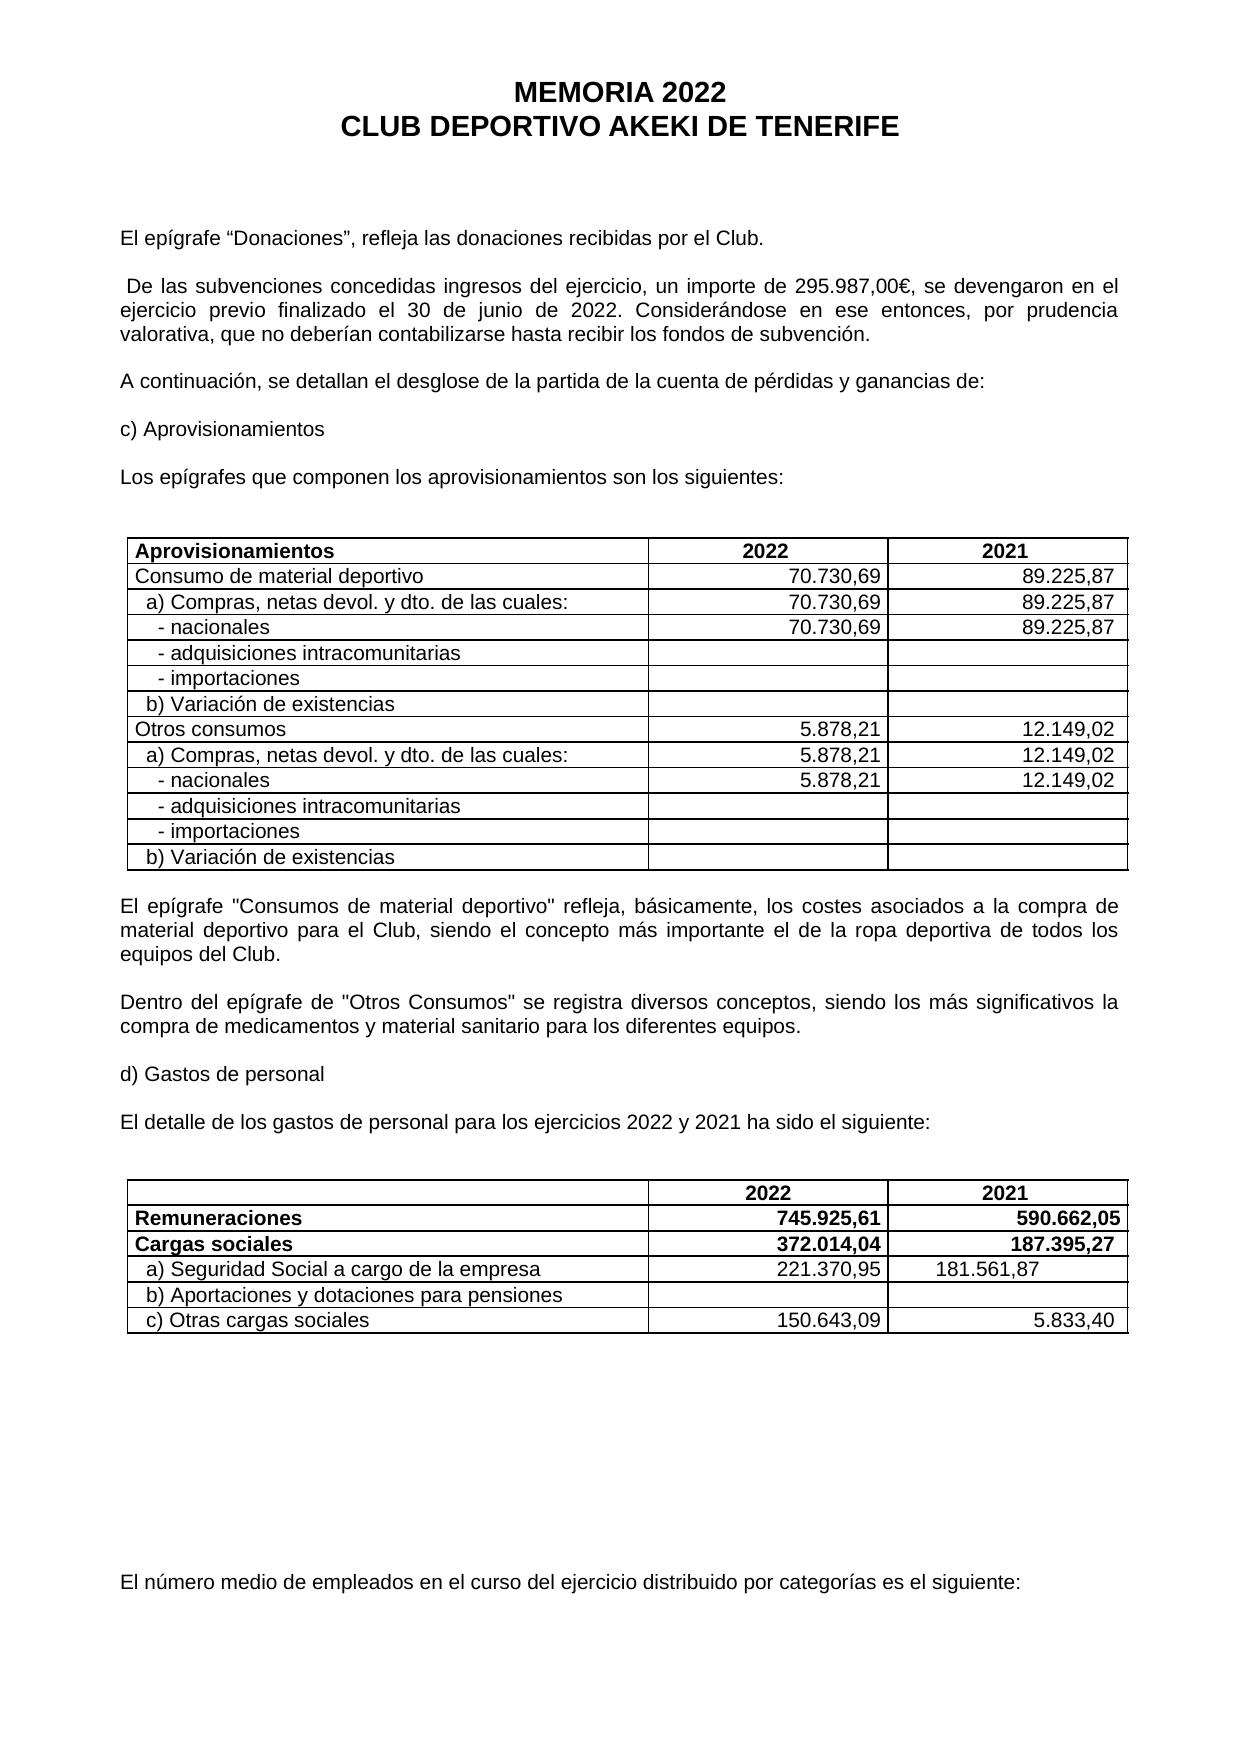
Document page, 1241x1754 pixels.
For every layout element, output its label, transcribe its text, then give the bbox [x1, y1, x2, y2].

table_cell - importaciones [128, 666, 648, 690]
table_cell Consumo de material deportivo [128, 564, 648, 588]
table_cell 745.925,61 [649, 1206, 887, 1230]
table_cell - importaciones [128, 820, 648, 843]
text d) Gastos de personal [120, 1062, 1120, 1086]
table_cell [649, 1283, 887, 1306]
table_cell [649, 820, 887, 843]
text Dentro del epígrafe de "Otros Consumos" se registra diversos conceptos, siendo los más significativos la compra de medicamentos y material sanitario para los diferentes equipos. [120, 990, 1120, 1038]
table_cell a) Compras, netas devol. y dto. de las cuales: [128, 743, 648, 767]
table_cell [889, 692, 1127, 716]
table_cell 221.370,95 [649, 1257, 887, 1281]
table_cell [649, 845, 887, 869]
table_cell [649, 641, 887, 665]
table_cell [649, 794, 887, 818]
table_cell [649, 692, 887, 716]
table_cell 5.833,40 [889, 1308, 1127, 1332]
table_cell [889, 820, 1127, 843]
table_header [128, 1181, 648, 1204]
text De las subvenciones concedidas ingresos del ejercicio, un importe de 295.987,00€, se devengaron en el ejercicio previo finalizado el 30 de junio de 2022. Considerándose en ese entonces, por prudencia valorativa, que no deberían contabilizarse hasta recibir los fondos de subvención. [120, 273, 1120, 345]
table_cell Cargas sociales [128, 1232, 648, 1255]
table_cell - nacionales [128, 768, 648, 792]
table_cell - adquisiciones intracomunitarias [128, 641, 648, 665]
table_cell a) Compras, netas devol. y dto. de las cuales: [128, 590, 648, 614]
table_cell [889, 794, 1127, 818]
table_cell 181.561,87 [889, 1257, 1127, 1281]
table_cell 590.662,05 [889, 1206, 1127, 1230]
table_cell 12.149,02 [889, 717, 1127, 741]
text Los epígrafes que componen los aprovisionamientos son los siguientes: [120, 465, 1120, 489]
text A continuación, se detallan el desglose de la partida de la cuenta de pérdidas y ganancias de: [120, 369, 1120, 393]
table_cell [889, 845, 1127, 869]
table_cell 150.643,09 [649, 1308, 887, 1332]
table_cell 372.014,04 [649, 1232, 887, 1255]
table_header 2021 [889, 539, 1127, 563]
table_cell 12.149,02 [889, 768, 1127, 792]
table_cell 12.149,02 [889, 743, 1127, 767]
table_cell 89.225,87 [889, 590, 1127, 614]
table_cell 70.730,69 [649, 615, 887, 639]
table_header 2022 [649, 539, 887, 563]
table_cell 70.730,69 [649, 590, 887, 614]
table_cell 89.225,87 [889, 564, 1127, 588]
text El epígrafe "Consumos de material deportivo" refleja, básicamente, los costes asociados a la compra de material deportivo para el Club, siendo el concepto más importante el de la ropa deportiva de todos los equipos del Club. [120, 894, 1120, 966]
table_cell 70.730,69 [649, 564, 887, 588]
table_header Aprovisionamientos [128, 539, 648, 563]
table_cell c) Otras cargas sociales [128, 1308, 648, 1332]
table_cell - nacionales [128, 615, 648, 639]
table_cell [889, 666, 1127, 690]
text El número medio de empleados en el curso del ejercicio distribuido por categorías es el siguiente: [120, 1570, 1120, 1594]
table_cell 5.878,21 [649, 717, 887, 741]
text El detalle de los gastos de personal para los ejercicios 2022 y 2021 ha sido el siguiente: [120, 1110, 1120, 1134]
table_cell b) Aportaciones y dotaciones para pensiones [128, 1283, 648, 1306]
table_cell [889, 1283, 1127, 1306]
table_cell [889, 641, 1127, 665]
table_cell 5.878,21 [649, 768, 887, 792]
table_cell a) Seguridad Social a cargo de la empresa [128, 1257, 648, 1281]
table_cell b) Variación de existencias [128, 845, 648, 869]
table_cell 187.395,27 [889, 1232, 1127, 1255]
table_header 2022 [649, 1181, 887, 1204]
table_cell - adquisiciones intracomunitarias [128, 794, 648, 818]
text El epígrafe “Donaciones”, refleja las donaciones recibidas por el Club. [120, 226, 1120, 249]
table_cell Otros consumos [128, 717, 648, 741]
table_cell 89.225,87 [889, 615, 1127, 639]
table_cell 5.878,21 [649, 743, 887, 767]
table_cell Remuneraciones [128, 1206, 648, 1230]
table_cell b) Variación de existencias [128, 692, 648, 716]
text c) Aprovisionamientos [120, 417, 1120, 441]
table_cell [649, 666, 887, 690]
table_header 2021 [889, 1181, 1127, 1204]
